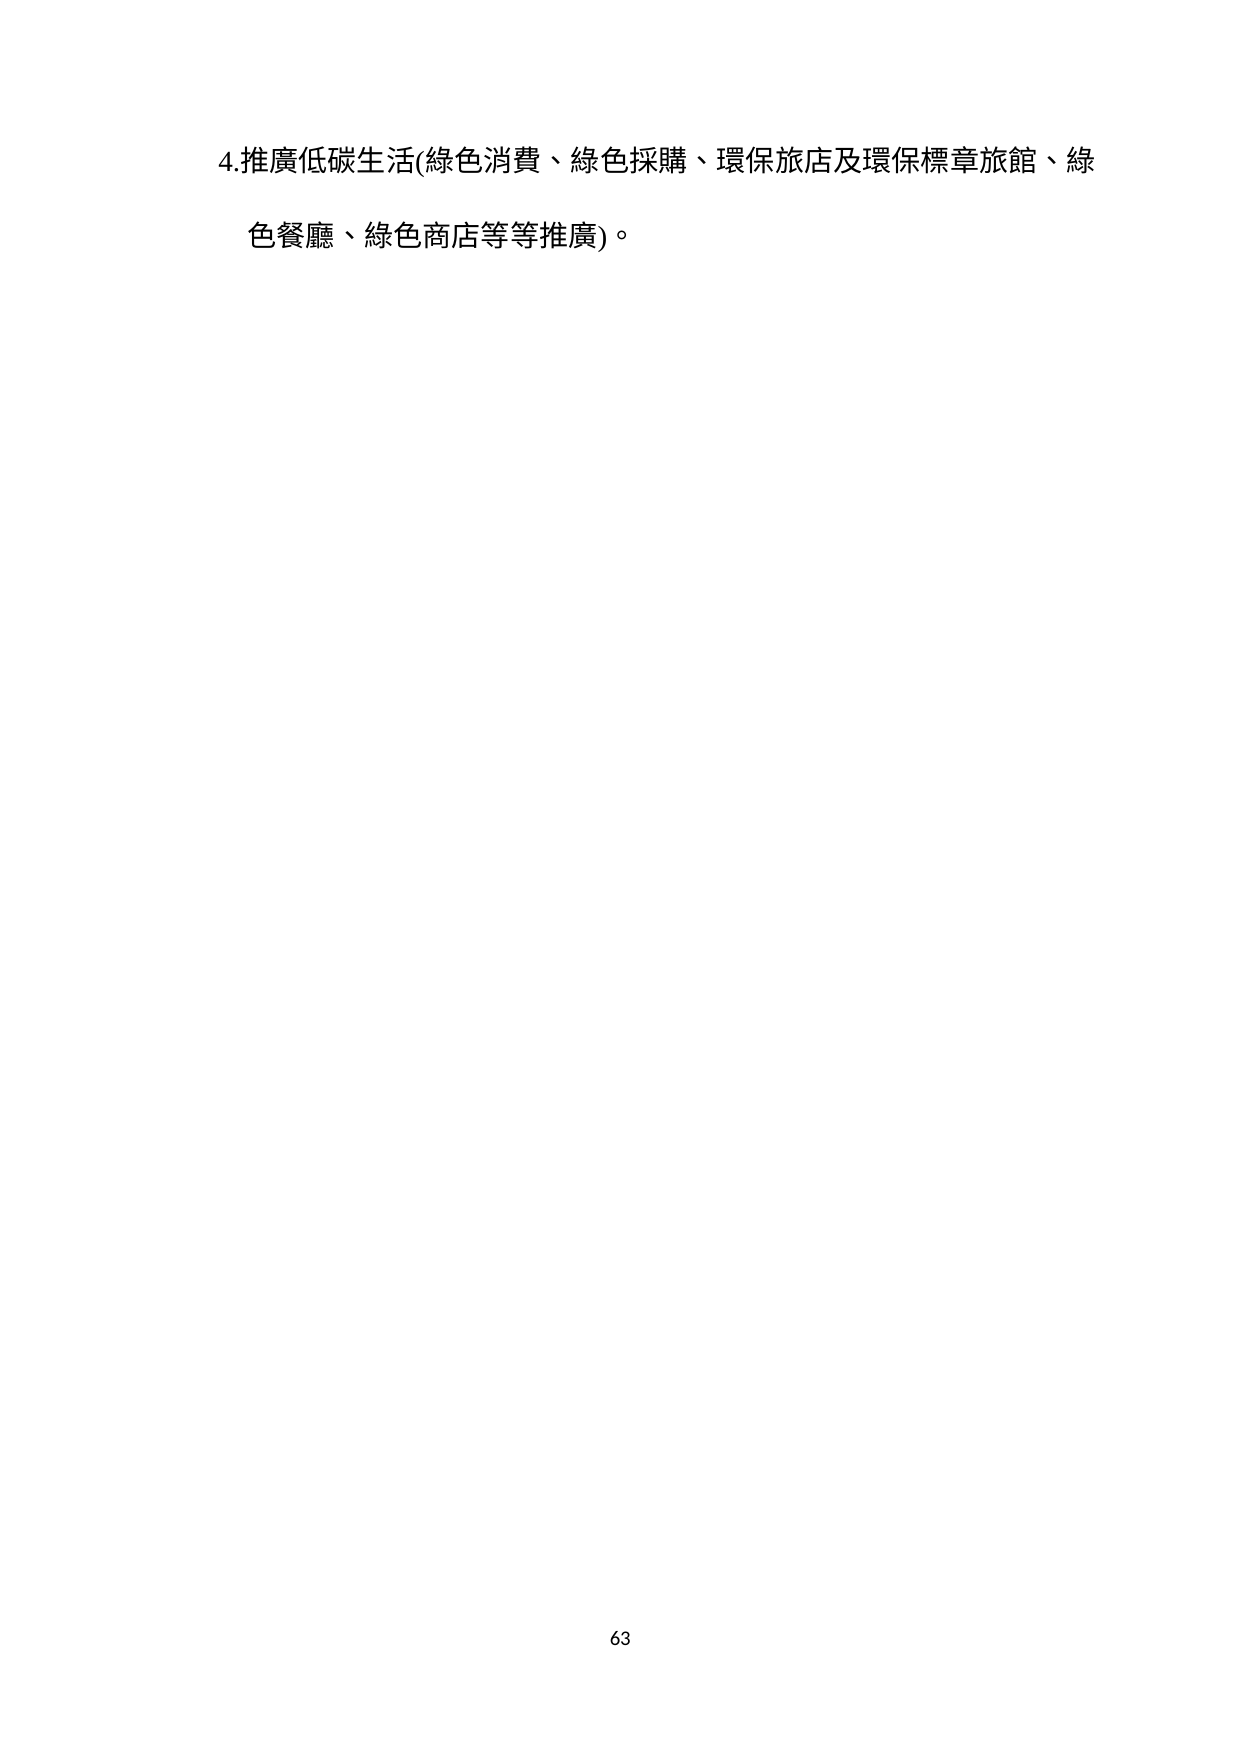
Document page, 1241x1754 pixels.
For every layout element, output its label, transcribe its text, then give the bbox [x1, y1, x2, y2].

text 4.推廣低碳生活(綠色消費、綠色採購、環保旅店及環保標章旅館、綠色餐廳、綠色商店等等推廣)。 [218, 122, 1122, 272]
